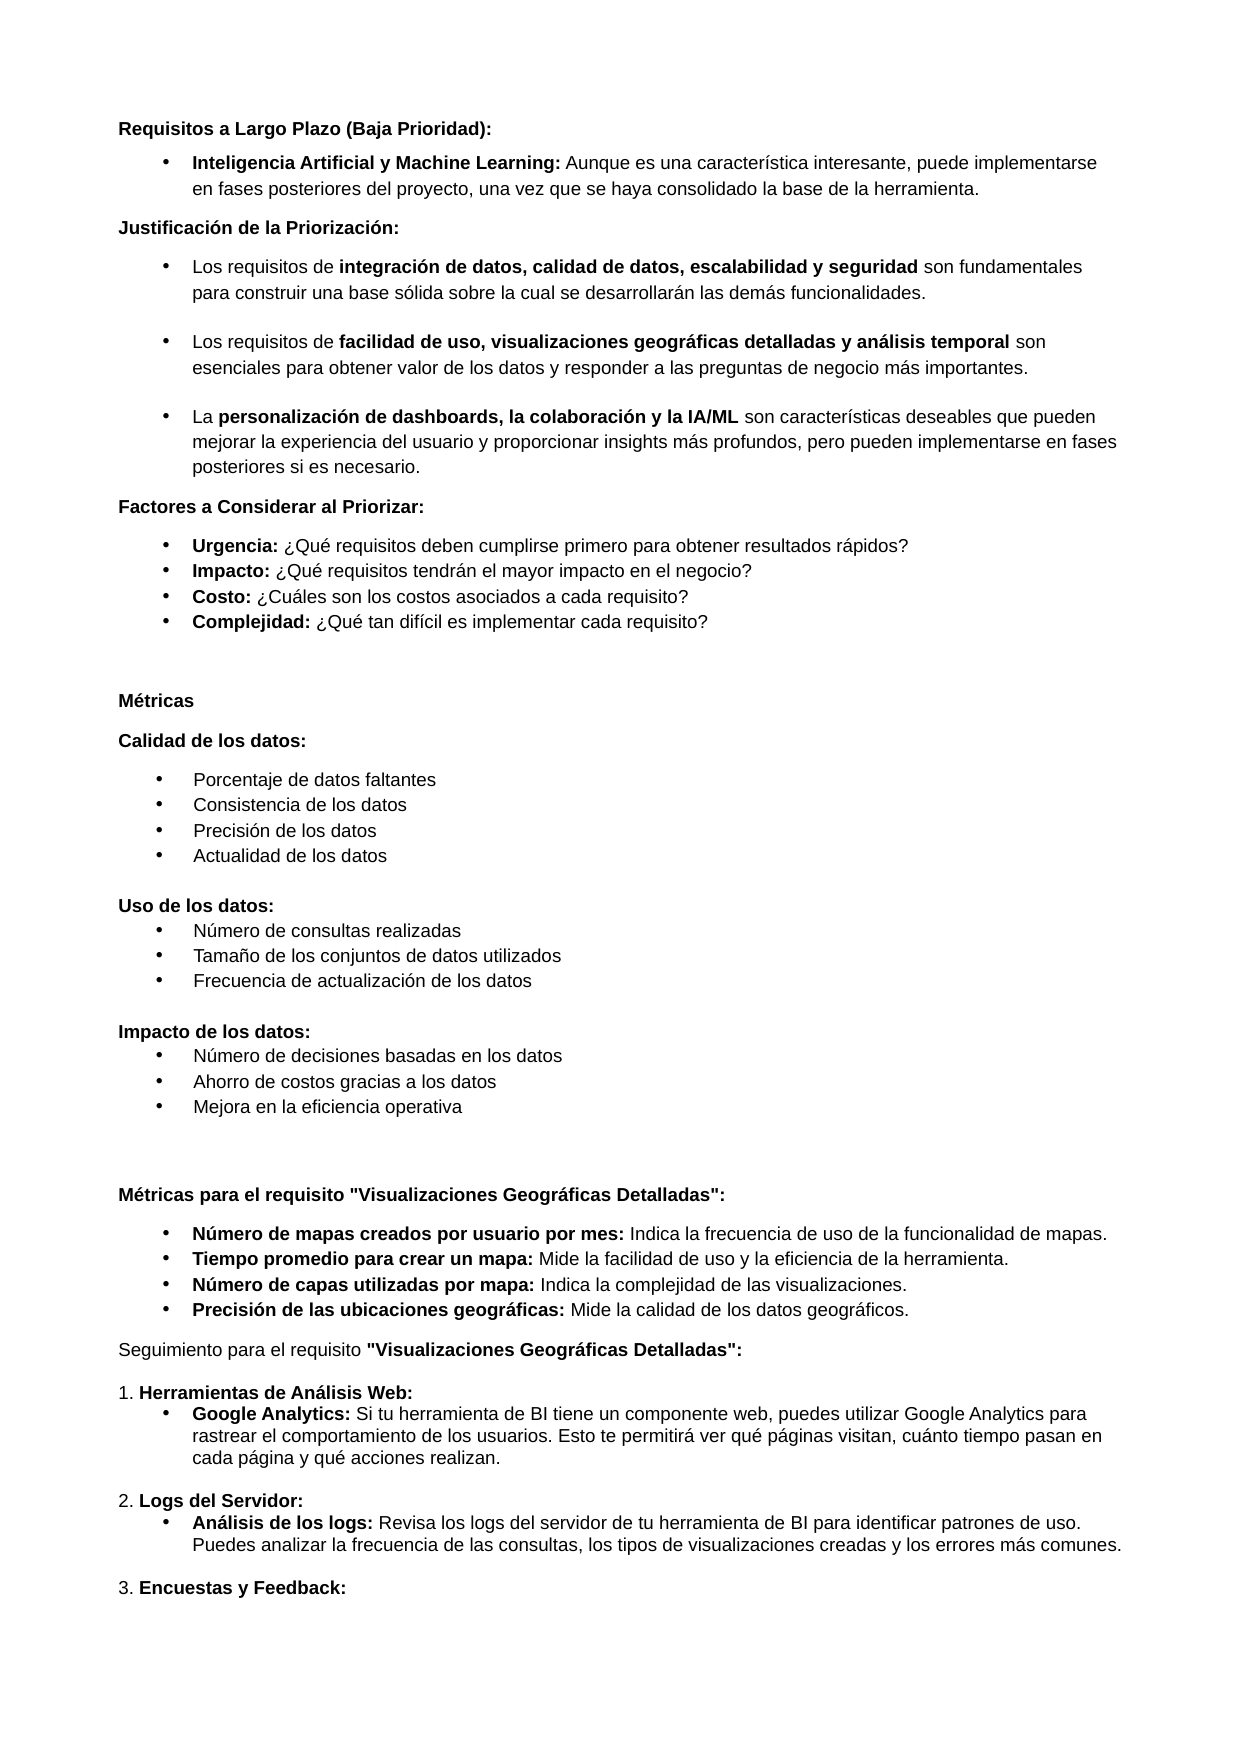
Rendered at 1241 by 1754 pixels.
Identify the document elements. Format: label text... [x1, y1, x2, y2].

list Consistencia de los datos [156, 794, 1122, 816]
text Justificación de la Priorización: [118, 217, 1122, 238]
list Impacto: ¿Qué requisitos tendrán el mayor impacto en el negocio? [162, 560, 1122, 582]
list Tamaño de los conjuntos de datos utilizados [156, 945, 1122, 967]
text Métricas para el requisito "Visualizaciones Geográficas Detalladas": [118, 1183, 1122, 1205]
list Mejora en la eficiencia operativa [156, 1096, 1122, 1118]
list Complejidad: ¿Qué tan difícil es implementar cada requisito? [162, 611, 1122, 633]
list Precisión de los datos [156, 819, 1122, 842]
text Métricas [118, 690, 1122, 712]
text Seguimiento para el requisito "Visualizaciones Geográficas Detalladas": [118, 1338, 1122, 1360]
text 2. Logs del Servidor: [118, 1490, 1122, 1512]
text 3. Encuestas y Feedback: [118, 1577, 1122, 1598]
list Costo: ¿Cuáles son los costos asociados a cada requisito? [162, 586, 1122, 608]
list Análisis de los logs: Revisa los logs del servidor de tu herramienta de BI para identificar patrones de uso. Puedes analizar la frecuencia de las consultas, los tipos de visualizaciones creadas y los errores más comunes. [162, 1512, 1122, 1555]
list Inteligencia Artificial y Machine Learning: Aunque es una característica interesante, puede implementarse en fases posteriores del proyecto, una vez que se haya consolidado la base de la herramienta. [162, 152, 1122, 199]
list Precisión de las ubicaciones geográficas: Mide la calidad de los datos geográficos. [162, 1299, 1122, 1321]
text 1. Herramientas de Análisis Web: [118, 1382, 1122, 1403]
list La personalización de dashboards, la colaboración y la IA/ML son características deseables que pueden mejorar la experiencia del usuario y proporcionar insights más profundos, pero pueden implementarse en fases posteriores si es necesario. [162, 406, 1122, 478]
subtitle Requisitos a Largo Plazo (Baja Prioridad): [118, 118, 1122, 140]
text Calidad de los datos: [118, 729, 1122, 751]
list Número de decisiones basadas en los datos [156, 1045, 1122, 1067]
list Número de consultas realizadas [156, 920, 1122, 942]
text Uso de los datos: [118, 895, 1122, 916]
list Frecuencia de actualización de los datos [156, 970, 1122, 992]
list Porcentaje de datos faltantes [156, 769, 1122, 791]
list Ahorro de costos gracias a los datos [156, 1071, 1122, 1093]
text Factores a Considerar al Priorizar: [118, 496, 1122, 517]
list Número de capas utilizadas por mapa: Indica la complejidad de las visualizaciones. [162, 1273, 1122, 1295]
list Número de mapas creados por usuario por mes: Indica la frecuencia de uso de la funcionalidad de mapas. [162, 1223, 1122, 1245]
list Los requisitos de facilidad de uso, visualizaciones geográficas detalladas y análisis temporal son esenciales para obtener valor de los datos y responder a las preguntas de negocio más importantes. [162, 331, 1122, 378]
list Los requisitos de integración de datos, calidad de datos, escalabilidad y seguridad son fundamentales para construir una base sólida sobre la cual se desarrollarán las demás funcionalidades. [162, 256, 1122, 303]
list Tiempo promedio para crear un mapa: Mide la facilidad de uso y la eficiencia de la herramienta. [162, 1248, 1122, 1270]
list Google Analytics: Si tu herramienta de BI tiene un componente web, puedes utilizar Google Analytics para rastrear el comportamiento de los usuarios. Esto te permitirá ver qué páginas visitan, cuánto tiempo pasan en cada página y qué acciones realizan. [162, 1403, 1122, 1468]
list Actualidad de los datos [156, 845, 1122, 867]
list Urgencia: ¿Qué requisitos deben cumplirse primero para obtener resultados rápidos? [162, 535, 1122, 557]
text Impacto de los datos: [118, 1020, 1122, 1042]
